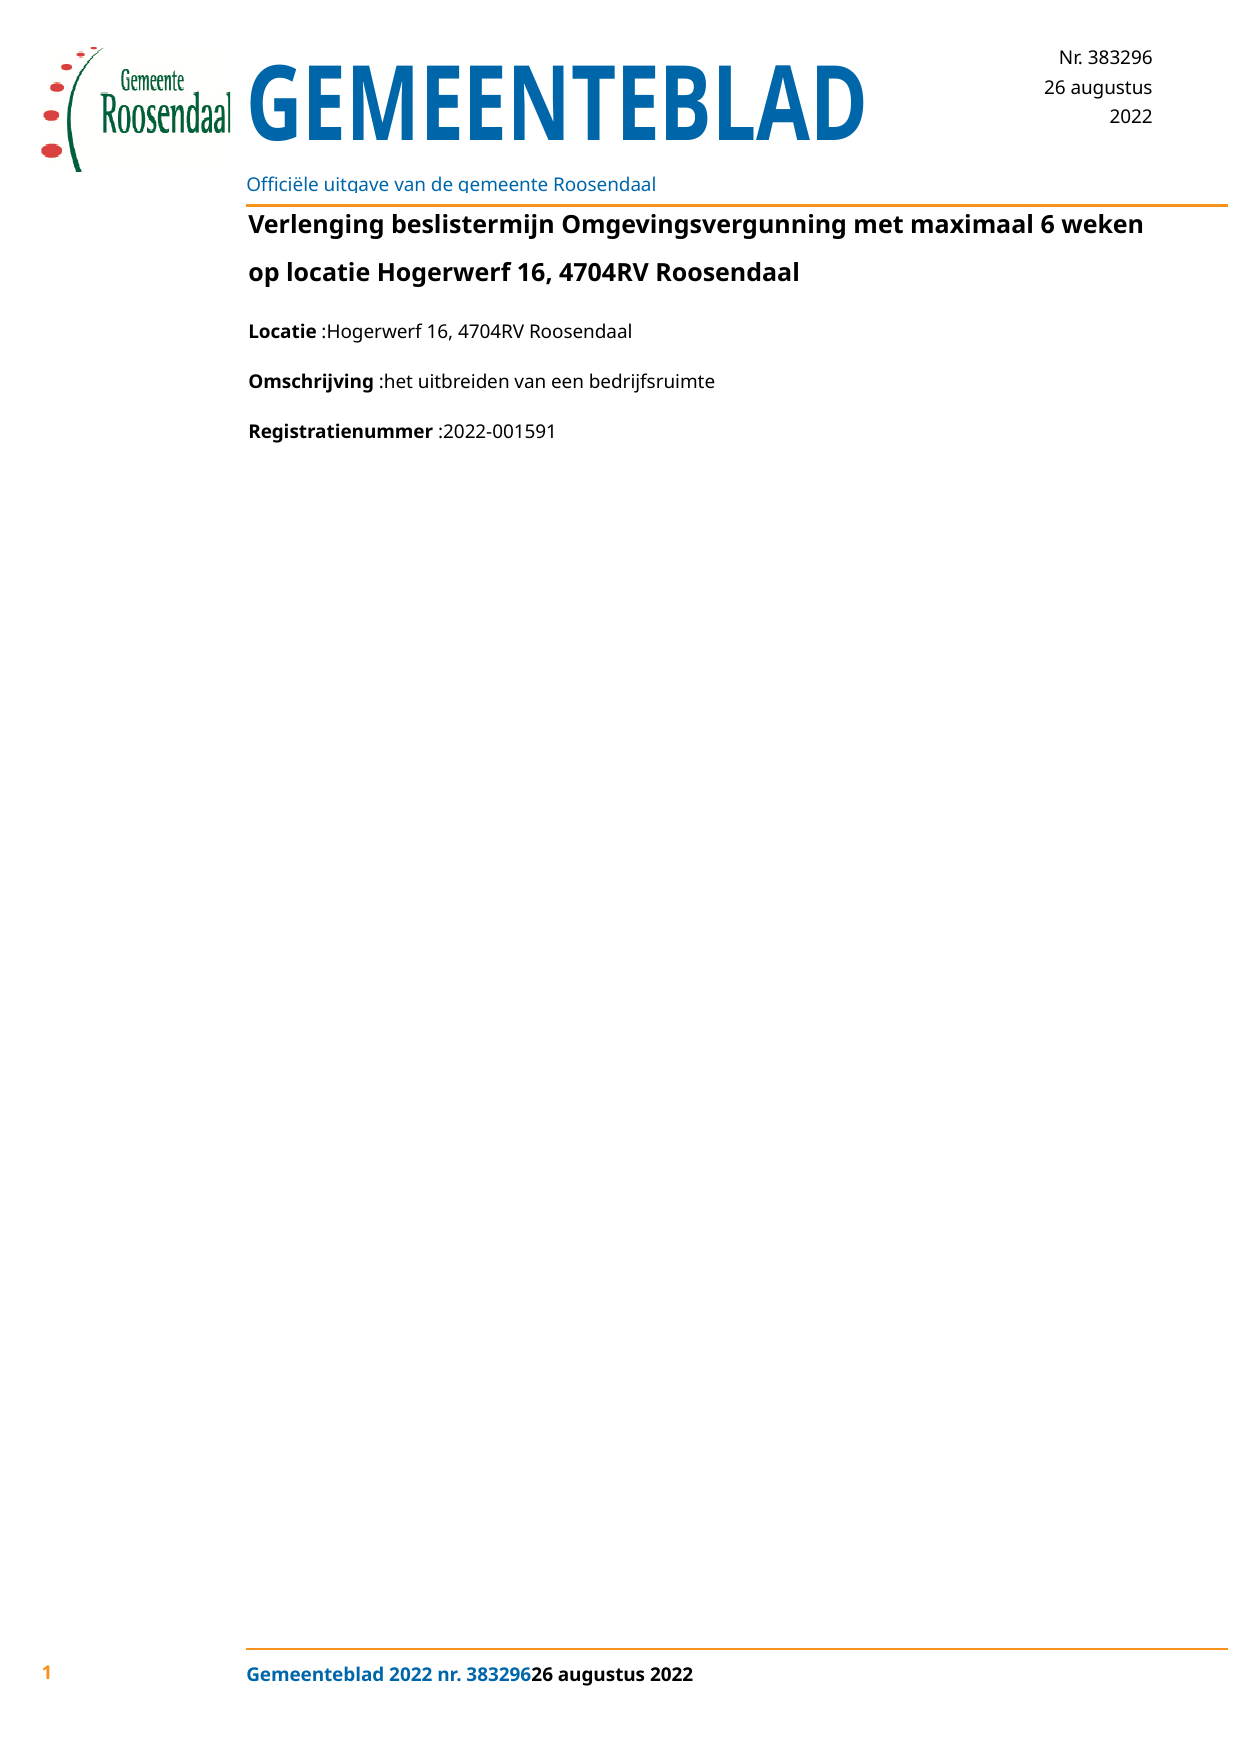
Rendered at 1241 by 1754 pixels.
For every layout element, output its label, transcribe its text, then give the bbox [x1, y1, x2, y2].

text Locatie :Hogerwerf 16, 4704RV Roosendaal [248, 318, 1152, 344]
text Omschrijving :het uitbreiden van een bedrijfsruimte [248, 368, 1152, 394]
text Registratienummer :2022-001591 [248, 419, 1152, 444]
picture [41, 47, 231, 172]
text Verlenging beslistermijn Omgevingsvergunning met maximaal 6 weken op locatie Hogerwerf 16, 4704RV Roosendaal [248, 207, 1152, 288]
